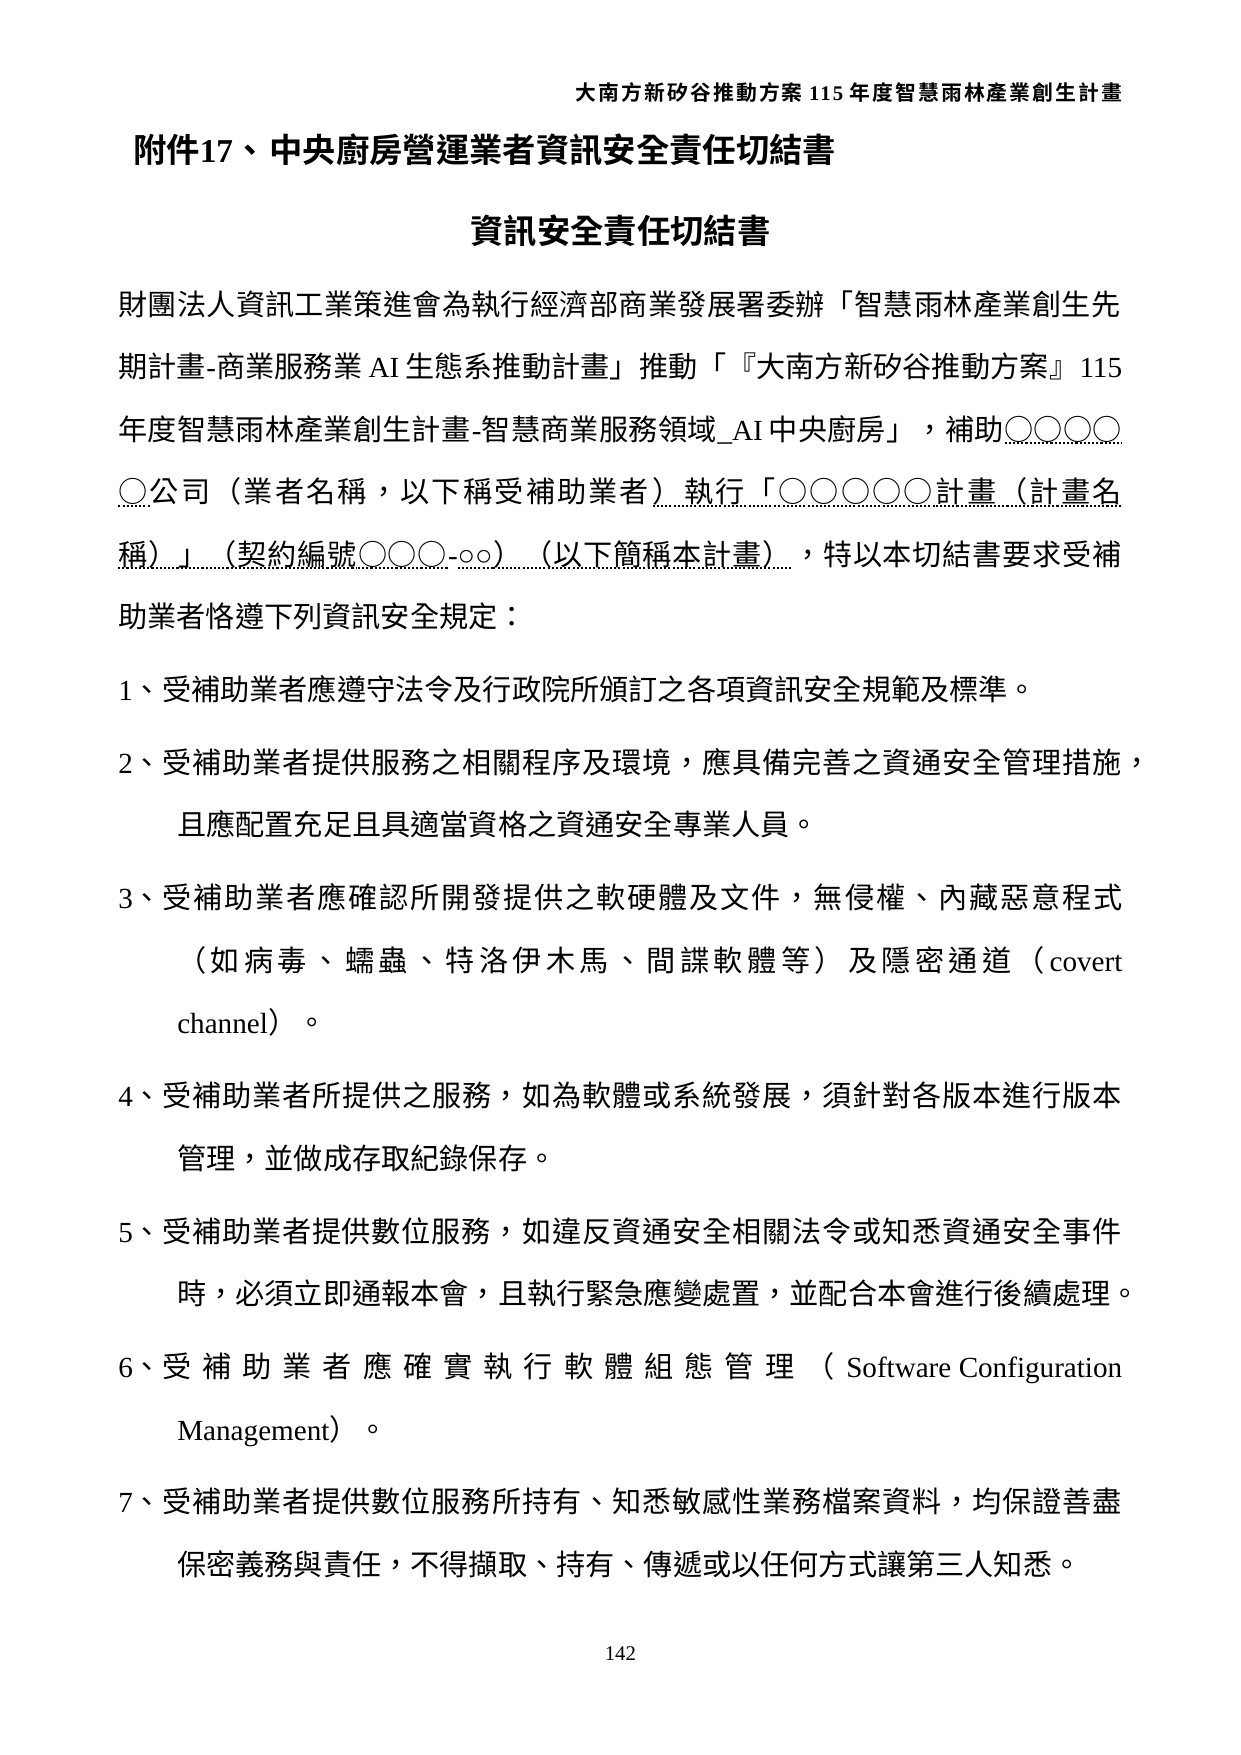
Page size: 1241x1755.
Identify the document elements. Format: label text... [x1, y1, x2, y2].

list 受補助業者應遵守法令及行政院所頒訂之各項資訊安全規範及標準。 [118, 646, 1122, 708]
text 資訊安全責任切結書 [118, 188, 1122, 250]
list 受補助業者應確認所開發提供之軟硬體及文件，無侵權、內藏惡意程式（如病毒、蠕蟲、特洛伊木馬、間諜軟體等）及隱密通道（covert channel）。 [118, 854, 1122, 1042]
list 受補助業者提供數位服務，如違反資通安全相關法令或知悉資通安全事件時，必須立即通報本會，且執行緊急應變處置，並配合本會進行後續處理。 [118, 1188, 1122, 1313]
list 受補助業者應確實執行軟體組態管理（Software Configuration Management）。 [118, 1323, 1122, 1448]
list 受補助業者提供數位服務所持有、知悉敏感性業務檔案資料，均保證善盡保密義務與責任，不得擷取、持有、傳遞或以任何方式讓第三人知悉。 [118, 1458, 1122, 1583]
list 受補助業者提供服務之相關程序及環境，應具備完善之資通安全管理措施，且應配置充足且具適當資格之資通安全專業人員。 [118, 719, 1122, 844]
list 中央廚房營運業者資訊安全責任切結書 [133, 123, 1122, 172]
list 受補助業者所提供之服務，如為軟體或系統發展，須針對各版本進行版本管理，並做成存取紀錄保存。 [118, 1052, 1122, 1177]
text 財團法人資訊工業策進會為執行經濟部商業發展署委辦「智慧雨林產業創生先期計畫-商業服務業AI生態系推動計畫」推動「『大南方新矽谷推動方案』115年度智慧雨林產業創生計畫-智慧商業服務領域_AI中央廚房」，補助○○○○○公司（業者名稱，以下稱受補助業者）執行「○○○○○計畫（計畫名稱）」（契約編號○○○-○○）（以下簡稱本計畫），特以本切結書要求受補助業者恪遵下列資訊安全規定： [118, 261, 1122, 636]
